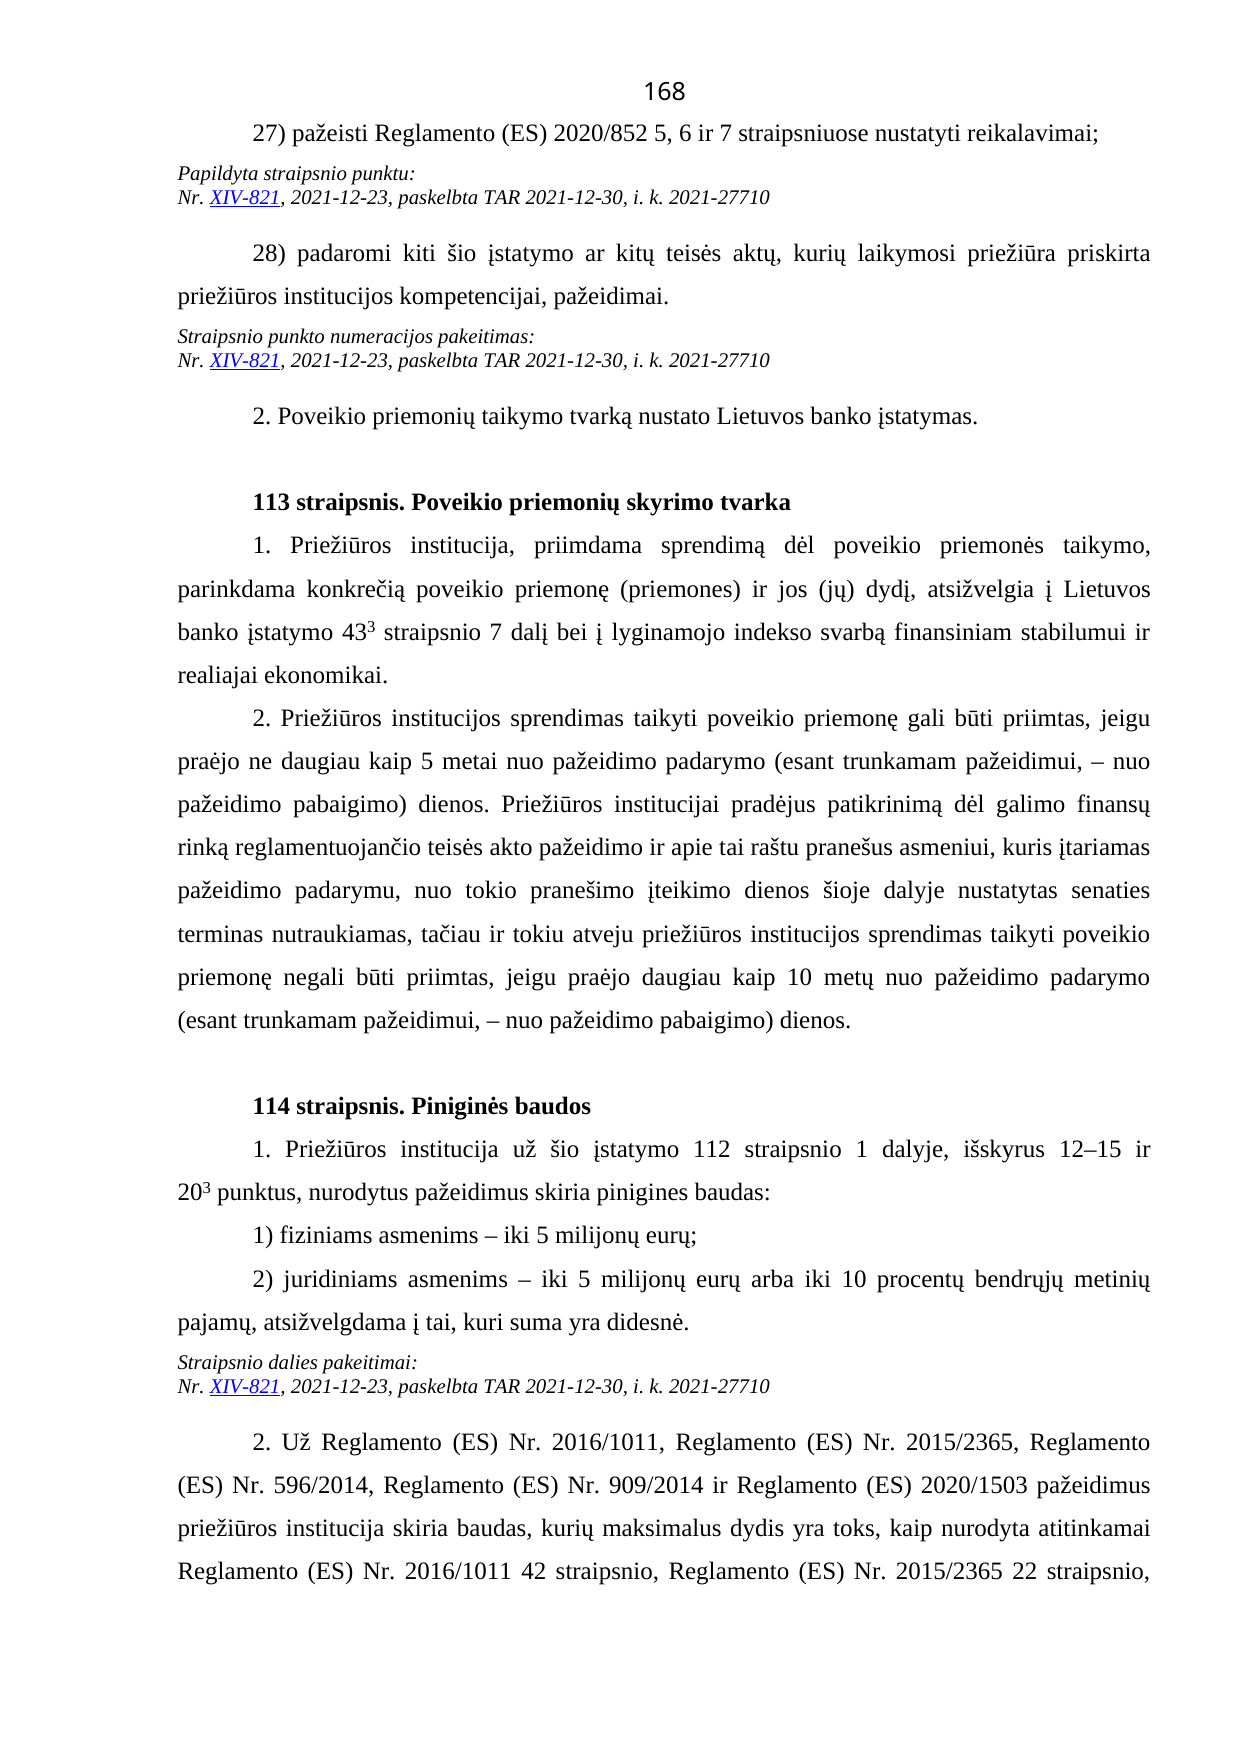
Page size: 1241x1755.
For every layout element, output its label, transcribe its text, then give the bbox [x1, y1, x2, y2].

text Nr. XIV-821, 2021-12-23, paskelbta TAR 2021-12-30, i. k. 2021-27710 [177, 348, 1152, 372]
text 1. Priežiūros institucija, priimdama sprendimą dėl poveikio priemonės taikymo, parinkdama konkrečią poveikio priemonę (priemones) ir jos (jų) dydį, atsižvelgia į Lietuvos banko įstatymo 433 straipsnio 7 dalį bei į lyginamojo indekso svarbą finansiniam stabilumui ir realiajai ekonomikai. [177, 531, 1152, 689]
text 1) fiziniams asmenims – iki 5 milijonų eurų; [177, 1221, 1152, 1249]
text 113 straipsnis. Poveikio priemonių skyrimo tvarka [177, 487, 1152, 516]
text Nr. XIV-821, 2021-12-23, paskelbta TAR 2021-12-30, i. k. 2021-27710 [177, 1374, 1152, 1398]
text 2) juridiniams asmenims – iki 5 milijonų eurų arba iki 10 procentų bendrųjų metinių pajamų, atsižvelgdama į tai, kuri suma yra didesnė. [177, 1264, 1152, 1336]
text Nr. XIV-821, 2021-12-23, paskelbta TAR 2021-12-30, i. k. 2021-27710 [177, 185, 1152, 209]
text 114 straipsnis. Piniginės baudos [177, 1091, 1152, 1120]
text Straipsnio punkto numeracijos pakeitimas: [177, 324, 1152, 348]
text Straipsnio dalies pakeitimai: [177, 1350, 1152, 1374]
text 1. Priežiūros institucija už šio įstatymo 112 straipsnio 1 dalyje, išskyrus 12–15 ir 203 punktus, nurodytus pažeidimus skiria pinigines baudas: [177, 1134, 1152, 1206]
text 27) pažeisti Reglamento (ES) 2020/852 5, 6 ir 7 straipsniuose nustatyti reikalavimai; [177, 118, 1152, 147]
text Papildyta straipsnio punktu: [177, 161, 1152, 185]
text 2. Už Reglamento (ES) Nr. 2016/1011, Reglamento (ES) Nr. 2015/2365, Reglamento (ES) Nr. 596/2014, Reglamento (ES) Nr. 909/2014 ir Reglamento (ES) 2020/1503 pažeidimus priežiūros institucija skiria baudas, kurių maksimalus dydis yra toks, kaip nurodyta atitinkamai Reglamento (ES) Nr. 2016/1011 42 straipsnio, Reglamento (ES) Nr. 2015/2365 22 straipsnio, [177, 1427, 1152, 1585]
text 28) padaromi kiti šio įstatymo ar kitų teisės aktų, kurių laikymosi priežiūra priskirta priežiūros institucijos kompetencijai, pažeidimai. [177, 238, 1152, 310]
text 2. Priežiūros institucijos sprendimas taikyti poveikio priemonę gali būti priimtas, jeigu praėjo ne daugiau kaip 5 metai nuo pažeidimo padarymo (esant trunkamam pažeidimui, – nuo pažeidimo pabaigimo) dienos. Priežiūros institucijai pradėjus patikrinimą dėl galimo finansų rinką reglamentuojančio teisės akto pažeidimo ir apie tai raštu pranešus asmeniui, kuris įtariamas pažeidimo padarymu, nuo tokio pranešimo įteikimo dienos šioje dalyje nustatytas senaties terminas nutraukiamas, tačiau ir tokiu atveju priežiūros institucijos sprendimas taikyti poveikio priemonę negali būti priimtas, jeigu praėjo daugiau kaip 10 metų nuo pažeidimo padarymo (esant trunkamam pažeidimui, – nuo pažeidimo pabaigimo) dienos. [177, 703, 1152, 1034]
text 2. Poveikio priemonių taikymo tvarką nustato Lietuvos banko įstatymas. [177, 401, 1152, 430]
